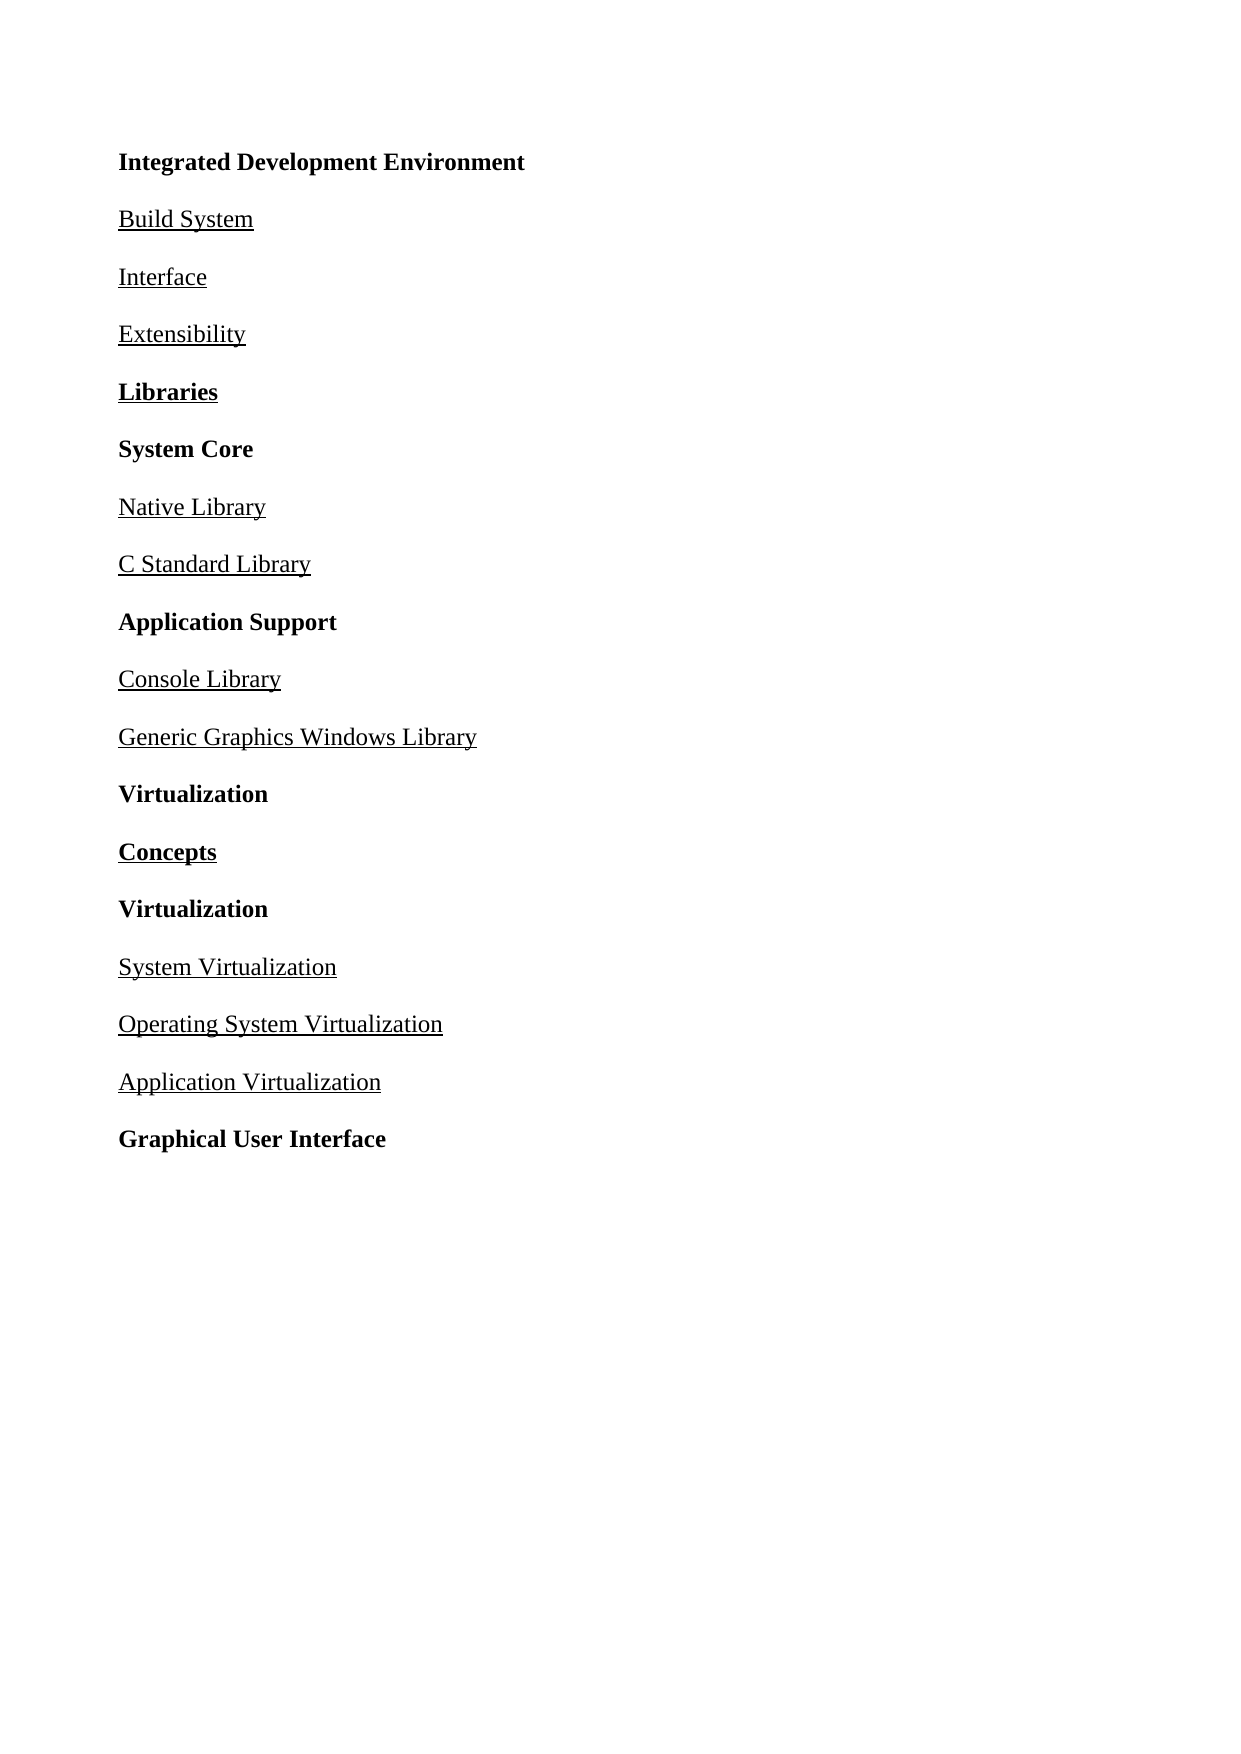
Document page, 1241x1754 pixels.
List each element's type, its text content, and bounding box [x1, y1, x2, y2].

text Application Support [118, 607, 1122, 636]
text System Core [118, 434, 1122, 463]
text Virtualization [118, 779, 1122, 808]
text Console Library [118, 664, 1122, 693]
text Virtualization [118, 894, 1122, 923]
text Libraries [118, 377, 1122, 406]
text Interface [118, 262, 1122, 291]
text Integrated Development Environment [118, 147, 1122, 176]
text Operating System Virtualization [118, 1009, 1122, 1038]
text Native Library [118, 492, 1122, 521]
text Extensibility [118, 319, 1122, 348]
text Concepts [118, 837, 1122, 866]
text Build System [118, 204, 1122, 233]
text Application Virtualization [118, 1067, 1122, 1096]
text System Virtualization [118, 952, 1122, 981]
text Graphical User Interface [118, 1124, 1122, 1153]
text C Standard Library [118, 549, 1122, 578]
text Generic Graphics Windows Library [118, 722, 1122, 751]
